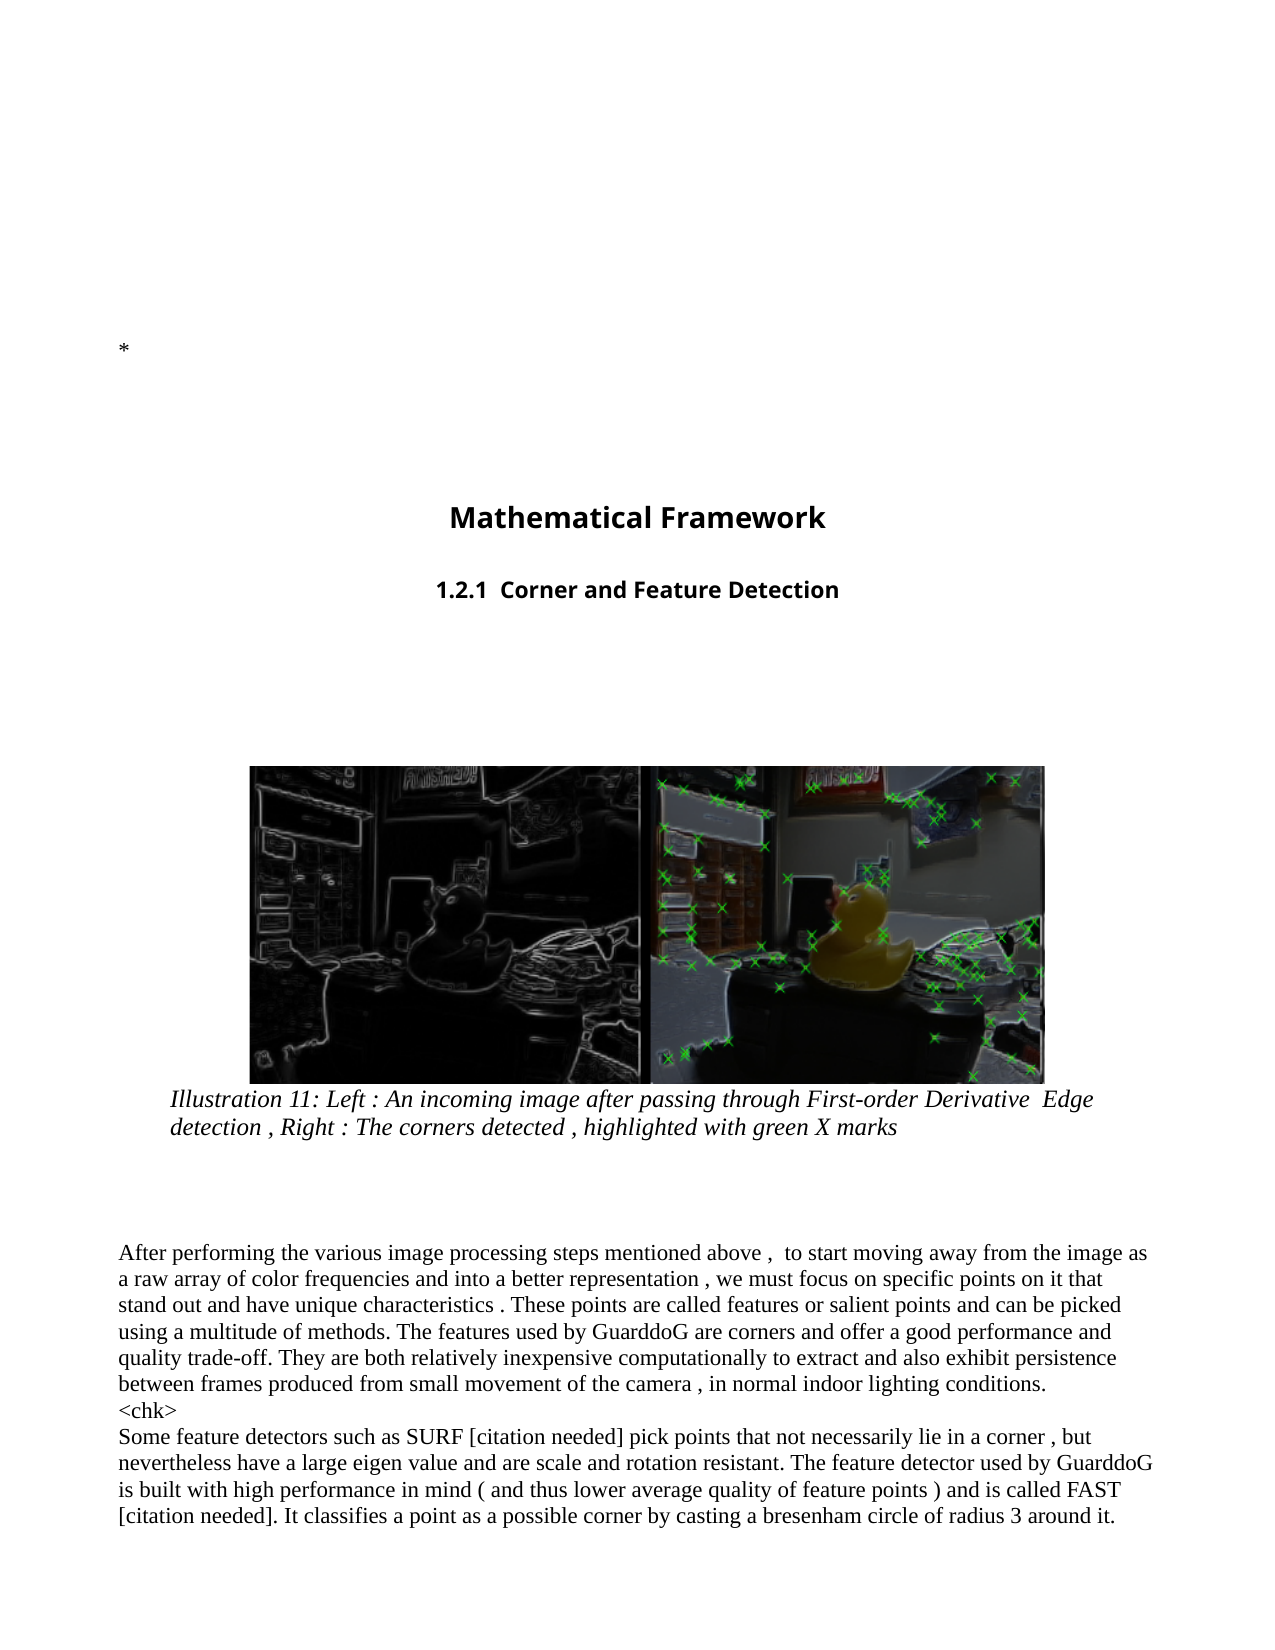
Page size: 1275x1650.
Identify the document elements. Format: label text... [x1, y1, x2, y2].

text * [118, 337, 1157, 364]
text Some feature detectors such as SURF [citation needed] pick points that not necessarily lie in a corner , but nevertheless have a large eigen value and are scale and rotation resistant. The feature detector used by GuarddoG is built with high performance in mind ( and thus lower average quality of feature points ) and is called FAST [citation needed]. It classifies a point as a possible corner by casting a bresenham circle of radius 3 around it. [118, 1423, 1157, 1528]
text 1.2.1 Corner and Feature Detection [118, 574, 1157, 606]
text Mathematical Framework [118, 498, 1157, 537]
text <chk> [118, 1397, 1157, 1423]
text After performing the various image processing steps mentioned above , to start moving away from the image as a raw array of color frequencies and into a better representation , we must focus on specific points on it that stand out and have unique characteristics . These points are called features or salient points and can be picked using a multitude of methods. The features used by GuarddoG are corners and offer a good performance and quality trade-off. They are both relatively inexpensive computationally to extract and also exhibit persistence between frames produced from small movement of the camera , in normal indoor lighting conditions. [118, 1239, 1157, 1397]
text Illustration 11: Left : An incoming image after passing through First-order Derivative Edge detection , Right : The corners detected , highlighted with green X marks [170, 1081, 1105, 1141]
picture [249, 766, 1045, 1084]
